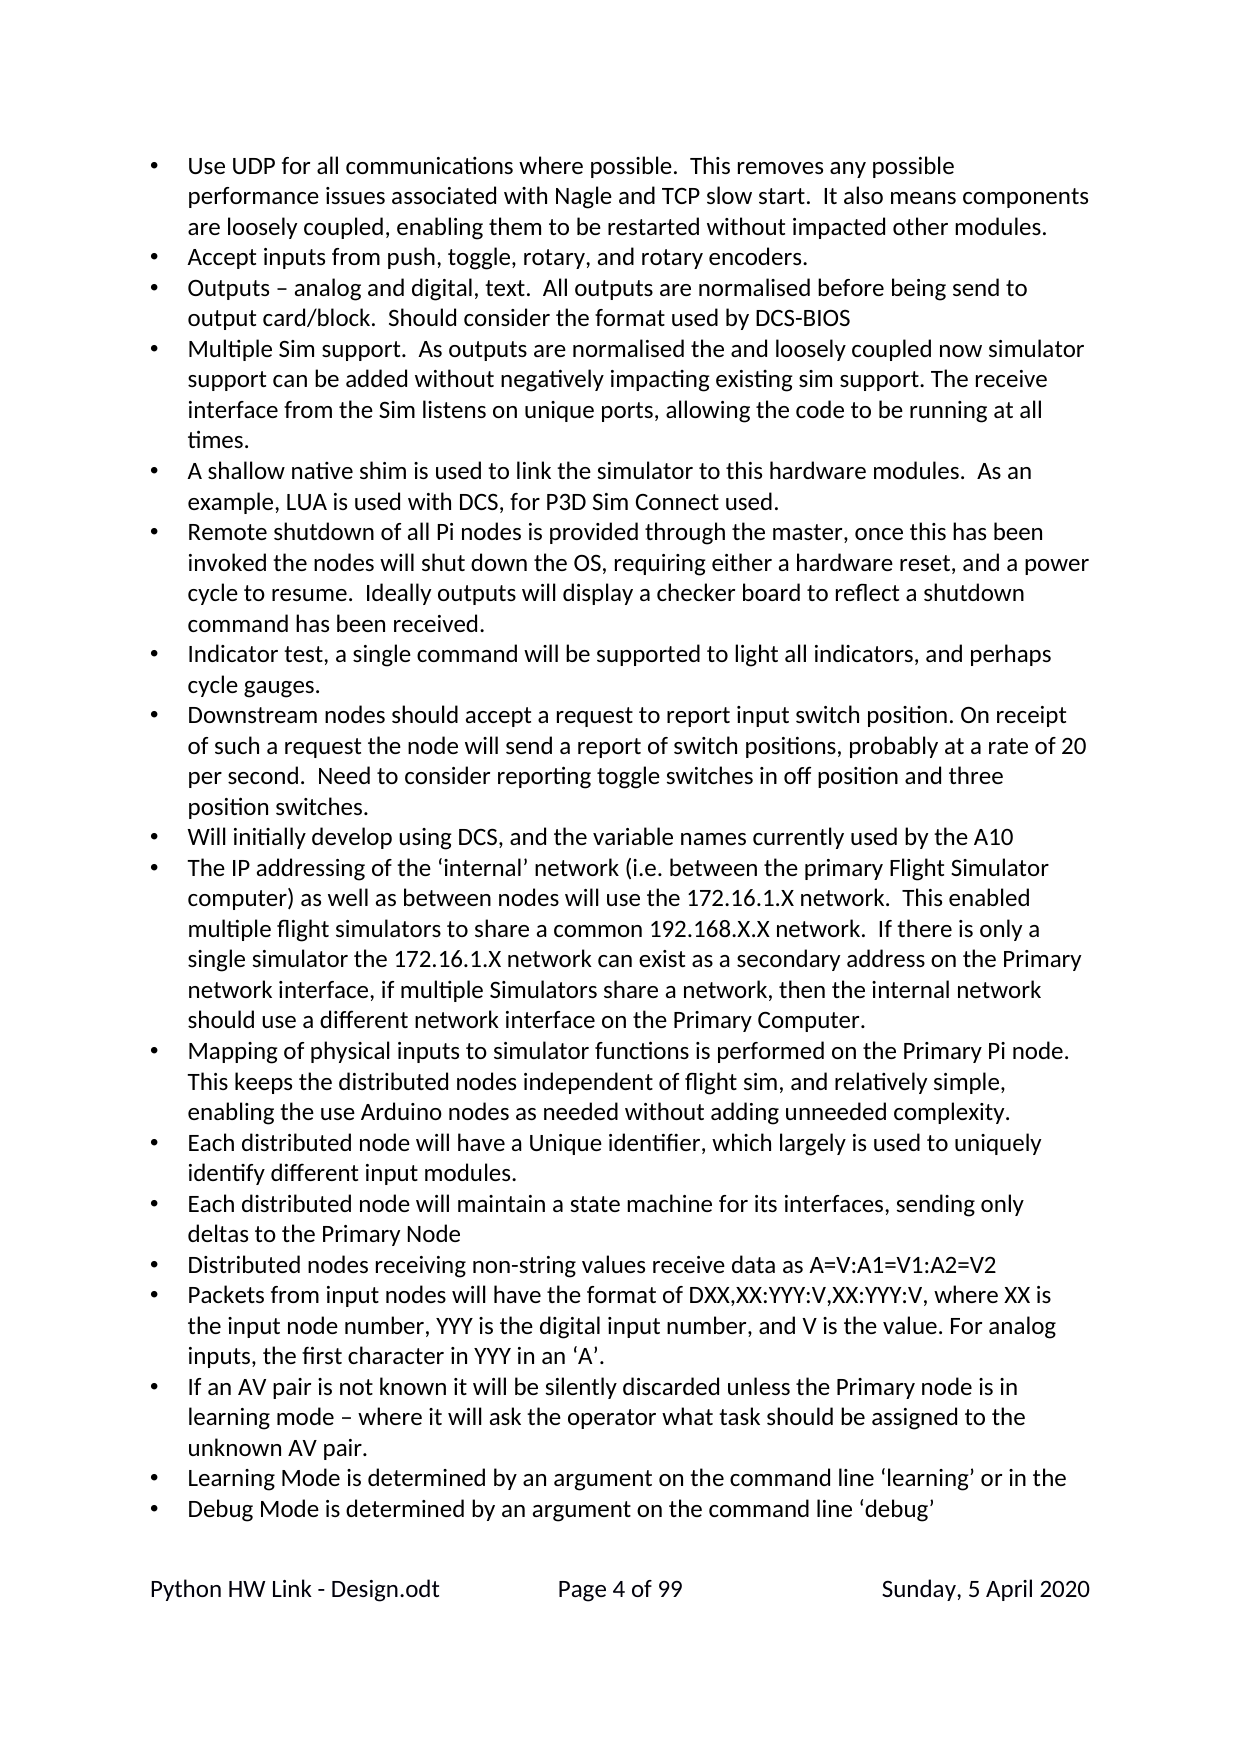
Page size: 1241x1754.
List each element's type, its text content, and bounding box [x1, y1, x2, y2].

list Distributed nodes receiving non-string values receive data as A=V:A1=V1:A2=V2 [150, 1249, 1090, 1279]
list Use UDP for all communications where possible. This removes any possible performance issues associated with Nagle and TCP slow start. It also means components are loosely coupled, enabling them to be restarted without impacted other modules. [150, 150, 1090, 242]
list Each distributed node will maintain a state machine for its interfaces, sending only deltas to the Primary Node [150, 1188, 1090, 1249]
list Each distributed node will have a Unique identifier, which largely is used to uniquely identify different input modules. [150, 1127, 1090, 1188]
list Outputs – analog and digital, text. All outputs are normalised before being send to output card/block. Should consider the format used by DCS-BIOS [150, 272, 1090, 333]
list Downstream nodes should accept a request to report input switch position. On receipt of such a request the node will send a report of switch positions, probably at a rate of 20 per second. Need to consider reporting toggle switches in off position and three position switches. [150, 699, 1090, 821]
list Accept inputs from push, toggle, rotary, and rotary encoders. [150, 242, 1090, 272]
list Multiple Sim support. As outputs are normalised the and loosely coupled now simulator support can be added without negatively impacting existing sim support. The receive interface from the Sim listens on unique ports, allowing the code to be running at all times. [150, 333, 1090, 455]
list Indicator test, a single command will be supported to light all indicators, and perhaps cycle gauges. [150, 638, 1090, 699]
list Learning Mode is determined by an argument on the command line ‘learning’ or in the [150, 1462, 1090, 1493]
list Will initially develop using DCS, and the variable names currently used by the A10 [150, 821, 1090, 852]
list If an AV pair is not known it will be silently discarded unless the Primary node is in learning mode – where it will ask the operator what task should be assigned to the unknown AV pair. [150, 1371, 1090, 1462]
list Remote shutdown of all Pi nodes is provided through the master, once this has been invoked the nodes will shut down the OS, requiring either a hardware reset, and a power cycle to resume. Ideally outputs will display a checker board to reflect a shutdown command has been received. [150, 516, 1090, 638]
list Debug Mode is determined by an argument on the command line ‘debug’ [150, 1493, 1090, 1523]
list A shallow native shim is used to link the simulator to this hardware modules. As an example, LUA is used with DCS, for P3D Sim Connect used. [150, 455, 1090, 516]
list Mapping of physical inputs to simulator functions is performed on the Primary Pi node. This keeps the distributed nodes independent of flight sim, and relatively simple, enabling the use Arduino nodes as needed without adding unneeded complexity. [150, 1035, 1090, 1127]
list The IP addressing of the ‘internal’ network (i.e. between the primary Flight Simulator computer) as well as between nodes will use the 172.16.1.X network. This enabled multiple flight simulators to share a common 192.168.X.X network. If there is only a single simulator the 172.16.1.X network can exist as a secondary address on the Primary network interface, if multiple Simulators share a network, then the internal network should use a different network interface on the Primary Computer. [150, 852, 1090, 1035]
list Packets from input nodes will have the format of DXX,XX:YYY:V,XX:YYY:V, where XX is the input node number, YYY is the digital input number, and V is the value. For analog inputs, the first character in YYY in an ‘A’. [150, 1279, 1090, 1371]
